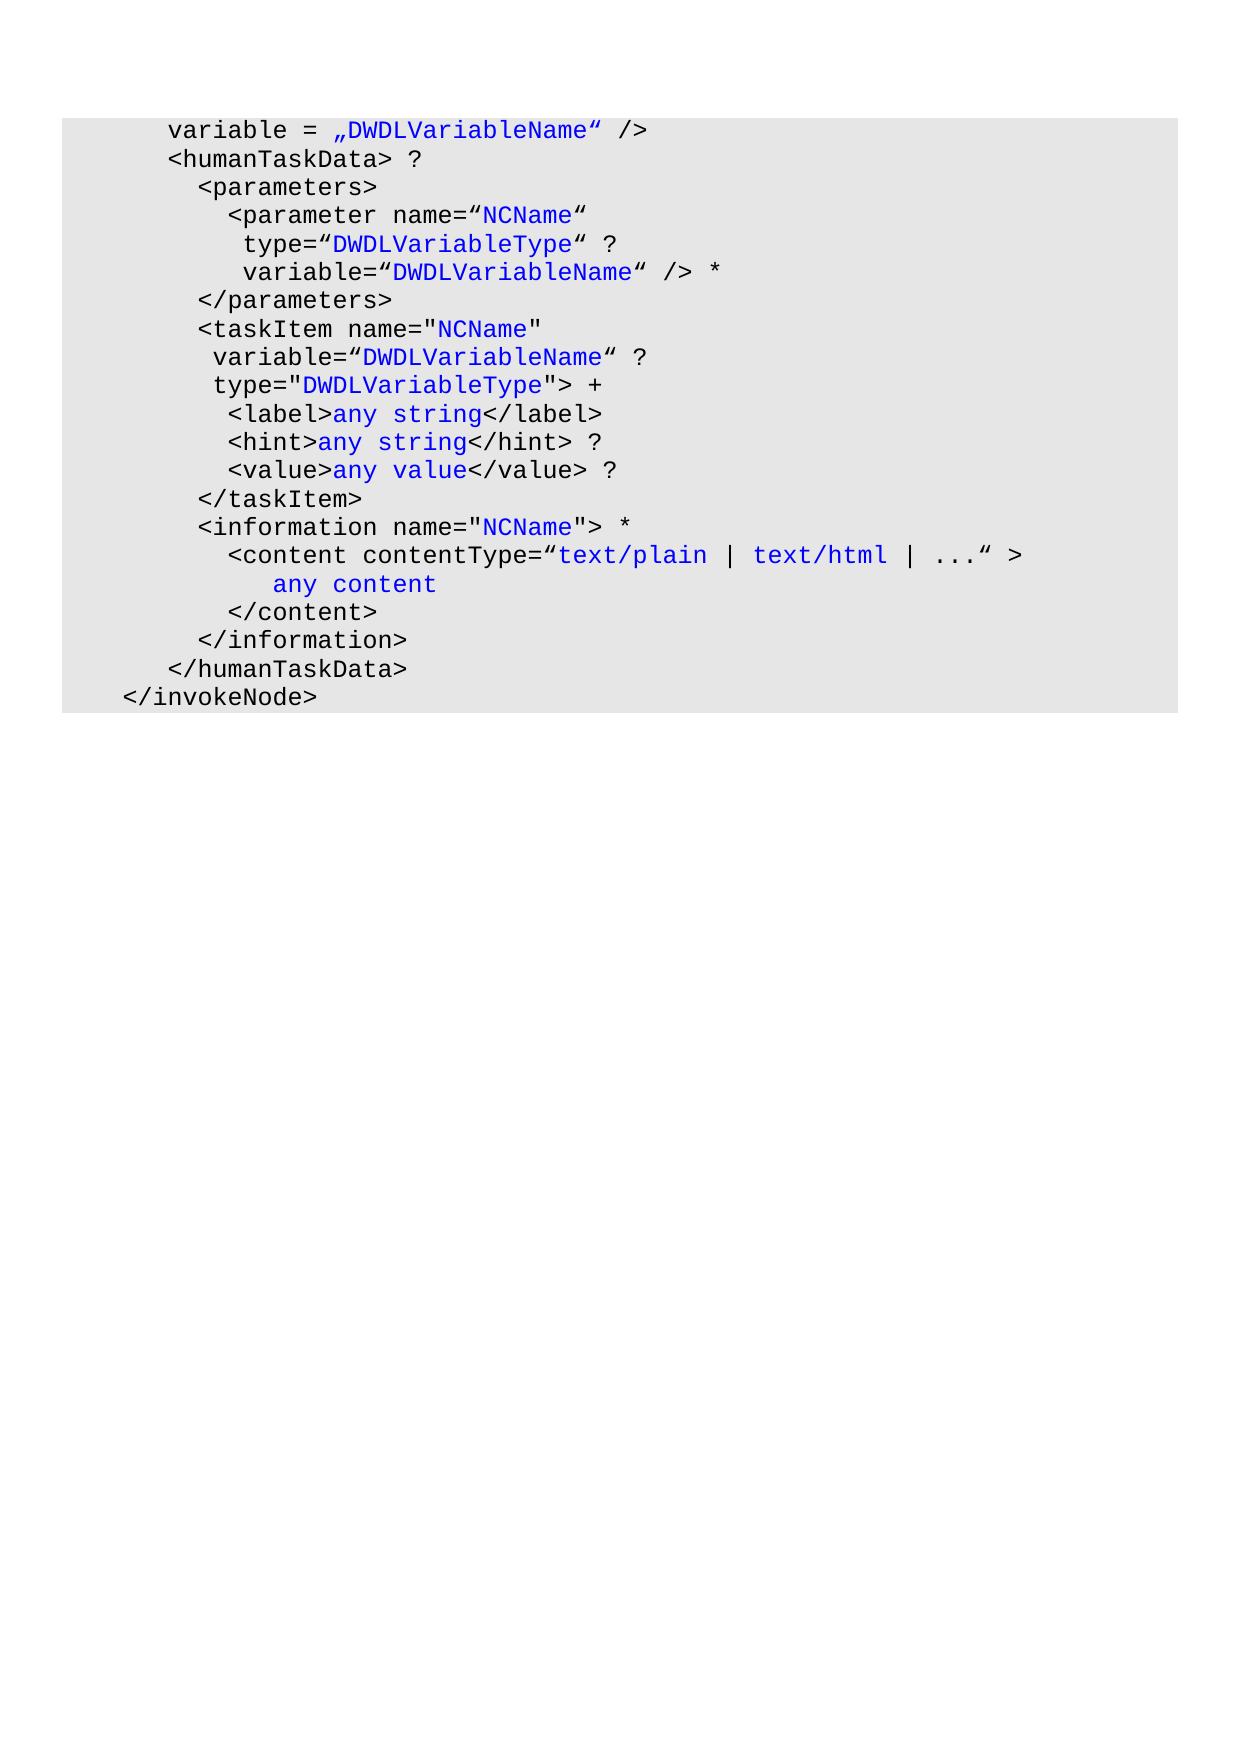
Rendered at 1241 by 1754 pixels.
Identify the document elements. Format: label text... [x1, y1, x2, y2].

text any content [62, 571, 1178, 600]
text <information name="NCName"> * <content contentType=“text/plain | text/html | ...“ > [62, 515, 1178, 571]
text <taskItem name="NCName" [62, 316, 1178, 345]
text variable=“DWDLVariableName“ ? [62, 345, 1178, 373]
text </humanTaskData> [62, 656, 1178, 685]
text </content> </information> [62, 600, 1178, 656]
text <parameters> [62, 175, 1178, 203]
text type=“DWDLVariableType“ ? [62, 231, 1178, 260]
text </invokeNode> [62, 685, 1178, 713]
text </parameters> [62, 288, 1178, 316]
text <value>any value</value> ? </taskItem> [62, 458, 1178, 515]
text variable = „DWDLVariableName“ /> [62, 118, 1178, 146]
text <humanTaskData> ? [62, 146, 1178, 175]
text <parameter name=“NCName“ [62, 203, 1178, 231]
text variable=“DWDLVariableName“ /> * [62, 260, 1178, 288]
text type="DWDLVariableType"> + <label>any string</label> <hint>any string</hint> ? [62, 373, 1178, 458]
